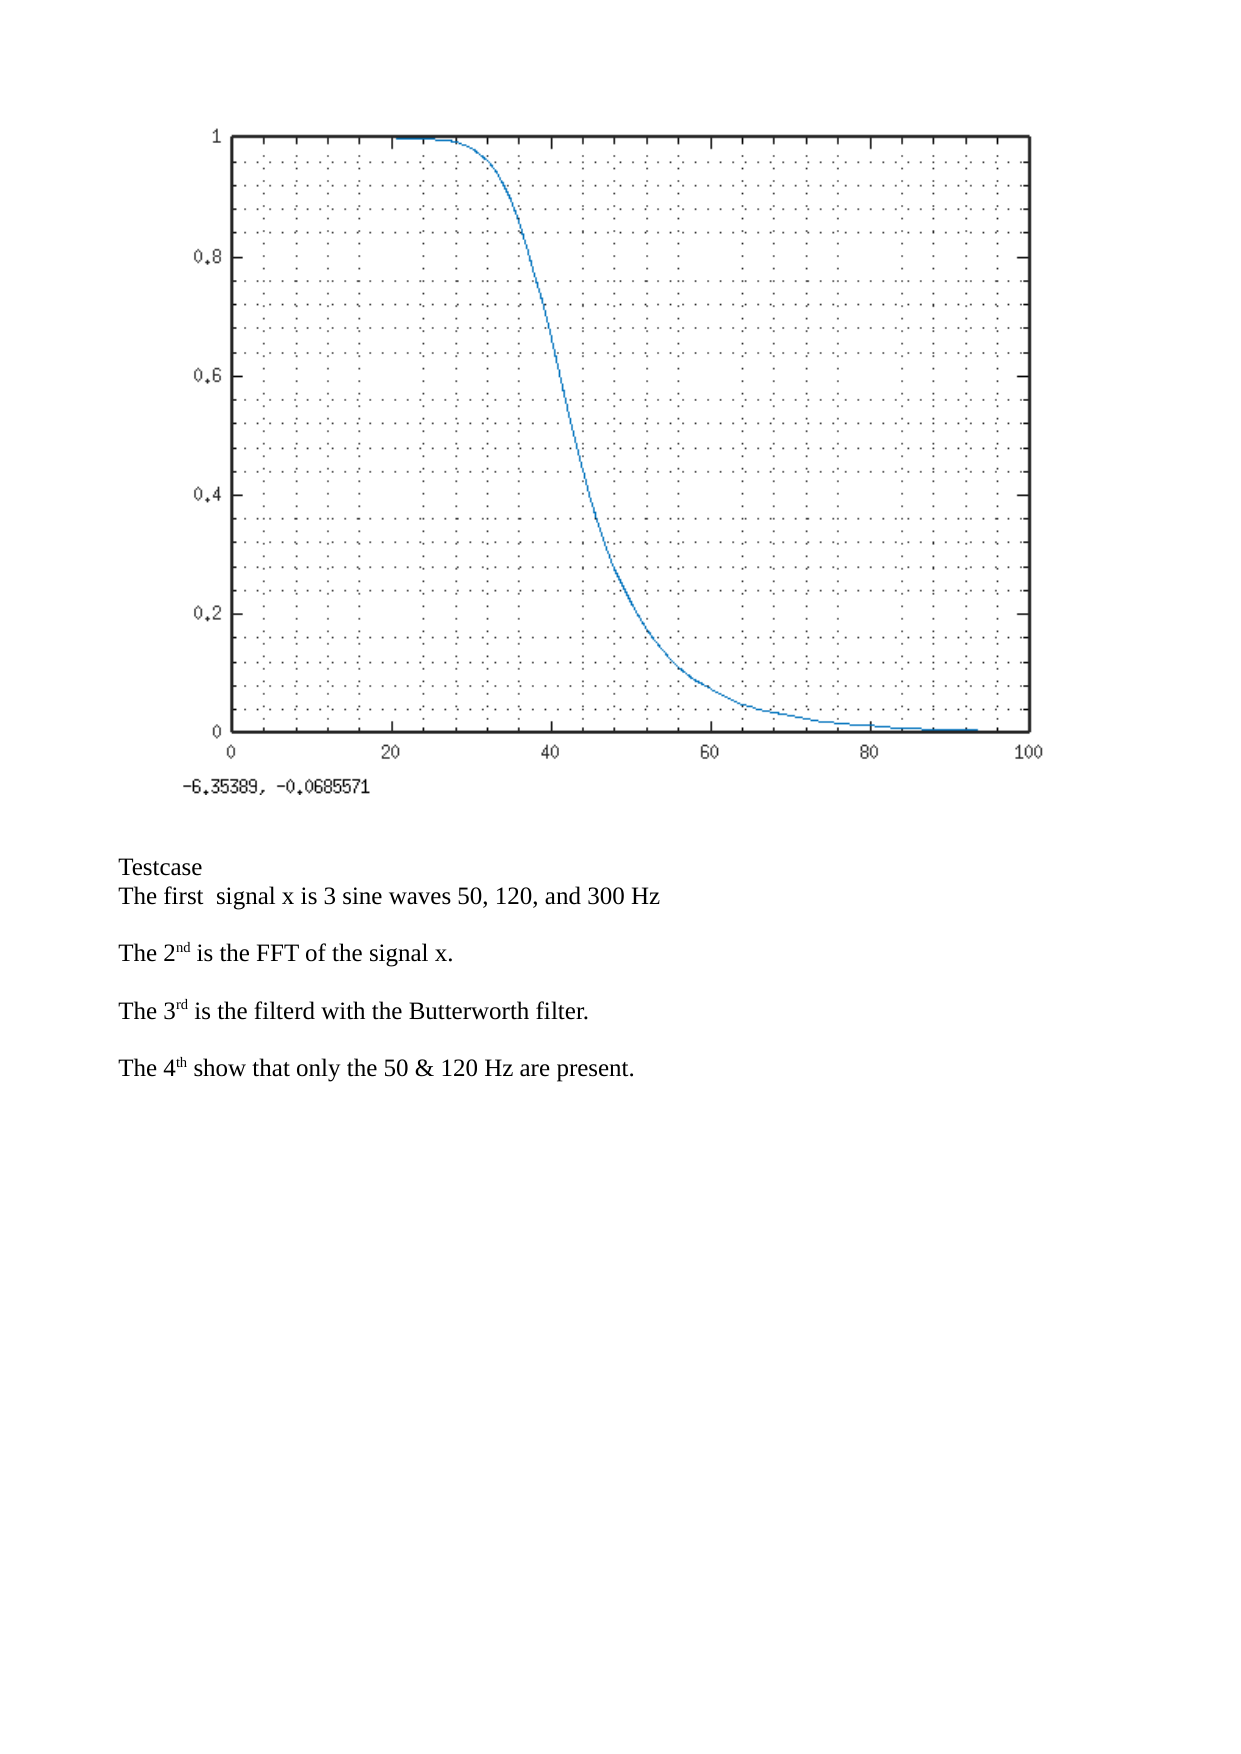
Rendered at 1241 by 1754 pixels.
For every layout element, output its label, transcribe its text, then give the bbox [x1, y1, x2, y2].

picture [182, 118, 1058, 795]
text The 4th show that only the 50 & 120 Hz are present. [118, 1053, 1122, 1082]
text Testcase [118, 852, 1122, 881]
text The first signal x is 3 sine waves 50, 120, and 300 Hz [118, 881, 1122, 910]
text The 2nd is the FFT of the signal x. [118, 938, 1122, 967]
text The 3rd is the filterd with the Butterworth filter. [118, 996, 1122, 1025]
